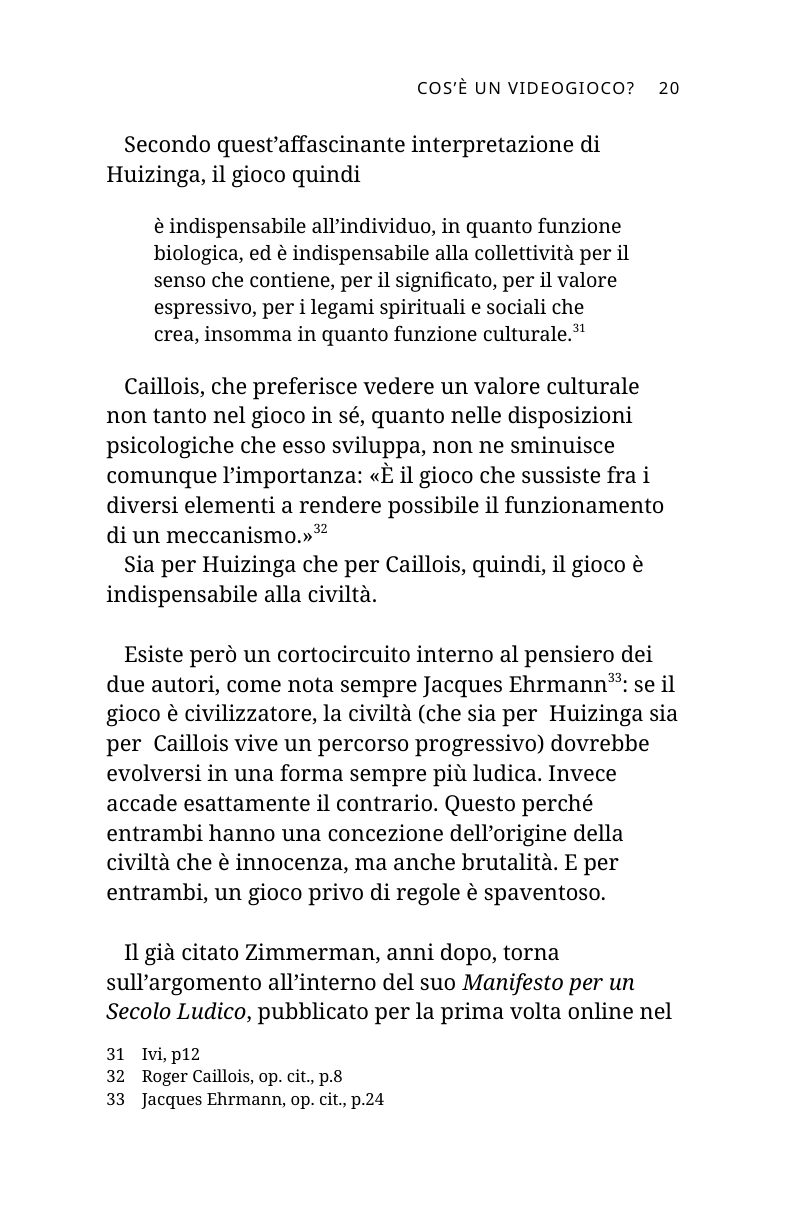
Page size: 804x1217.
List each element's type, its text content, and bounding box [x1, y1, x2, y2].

text Il già citato Zimmerman, anni dopo, torna sull’argomento all’interno del suo Manifesto per un Secolo Ludico, pubblicato per la prima volta online nel [106, 937, 679, 1026]
text Caillois, che preferisce vedere un valore culturale non tanto nel gioco in sé, quanto nelle disposizioni psicologiche che esso sviluppa, non ne sminuisce comunque l’importanza: «È il gioco che sussiste fra i diversi elementi a rendere possibile il funzionamento di un meccanismo.» [106, 371, 679, 549]
text Sia per Huizinga che per Caillois, quindi, il gioco è indispensabile alla civiltà. [106, 549, 679, 609]
text Roger Caillois, op. cit., p.8 [106, 1065, 679, 1088]
text Ivi, p12 [106, 1042, 679, 1065]
text è indispensabile all’individuo, in quanto funzione biologica, ed è indispensabile alla collettività per il senso che contiene, per il significato, per il valore espressivo, per i legami spirituali e sociali che crea, insomma in quanto funzione culturale. [153, 212, 632, 347]
text Jacques Ehrmann, op. cit., p.24 [106, 1088, 679, 1110]
text Secondo quest’affascinante interpretazione di Huizinga, il gioco quindi [106, 129, 679, 188]
text Esiste però un cortocircuito interno al pensiero dei due autori, come nota sempre Jacques Ehrmann: se il gioco è civilizzatore, la civiltà (che sia per Huizinga sia per Caillois vive un percorso progressivo) dovrebbe evolversi in una forma sempre più ludica. Invece accade esattamente il contrario. Questo perché entrambi hanno una concezione dell’origine della civiltà che è innocenza, ma anche brutalità. E per entrambi, un gioco privo di regole è spaventoso. [106, 639, 679, 907]
